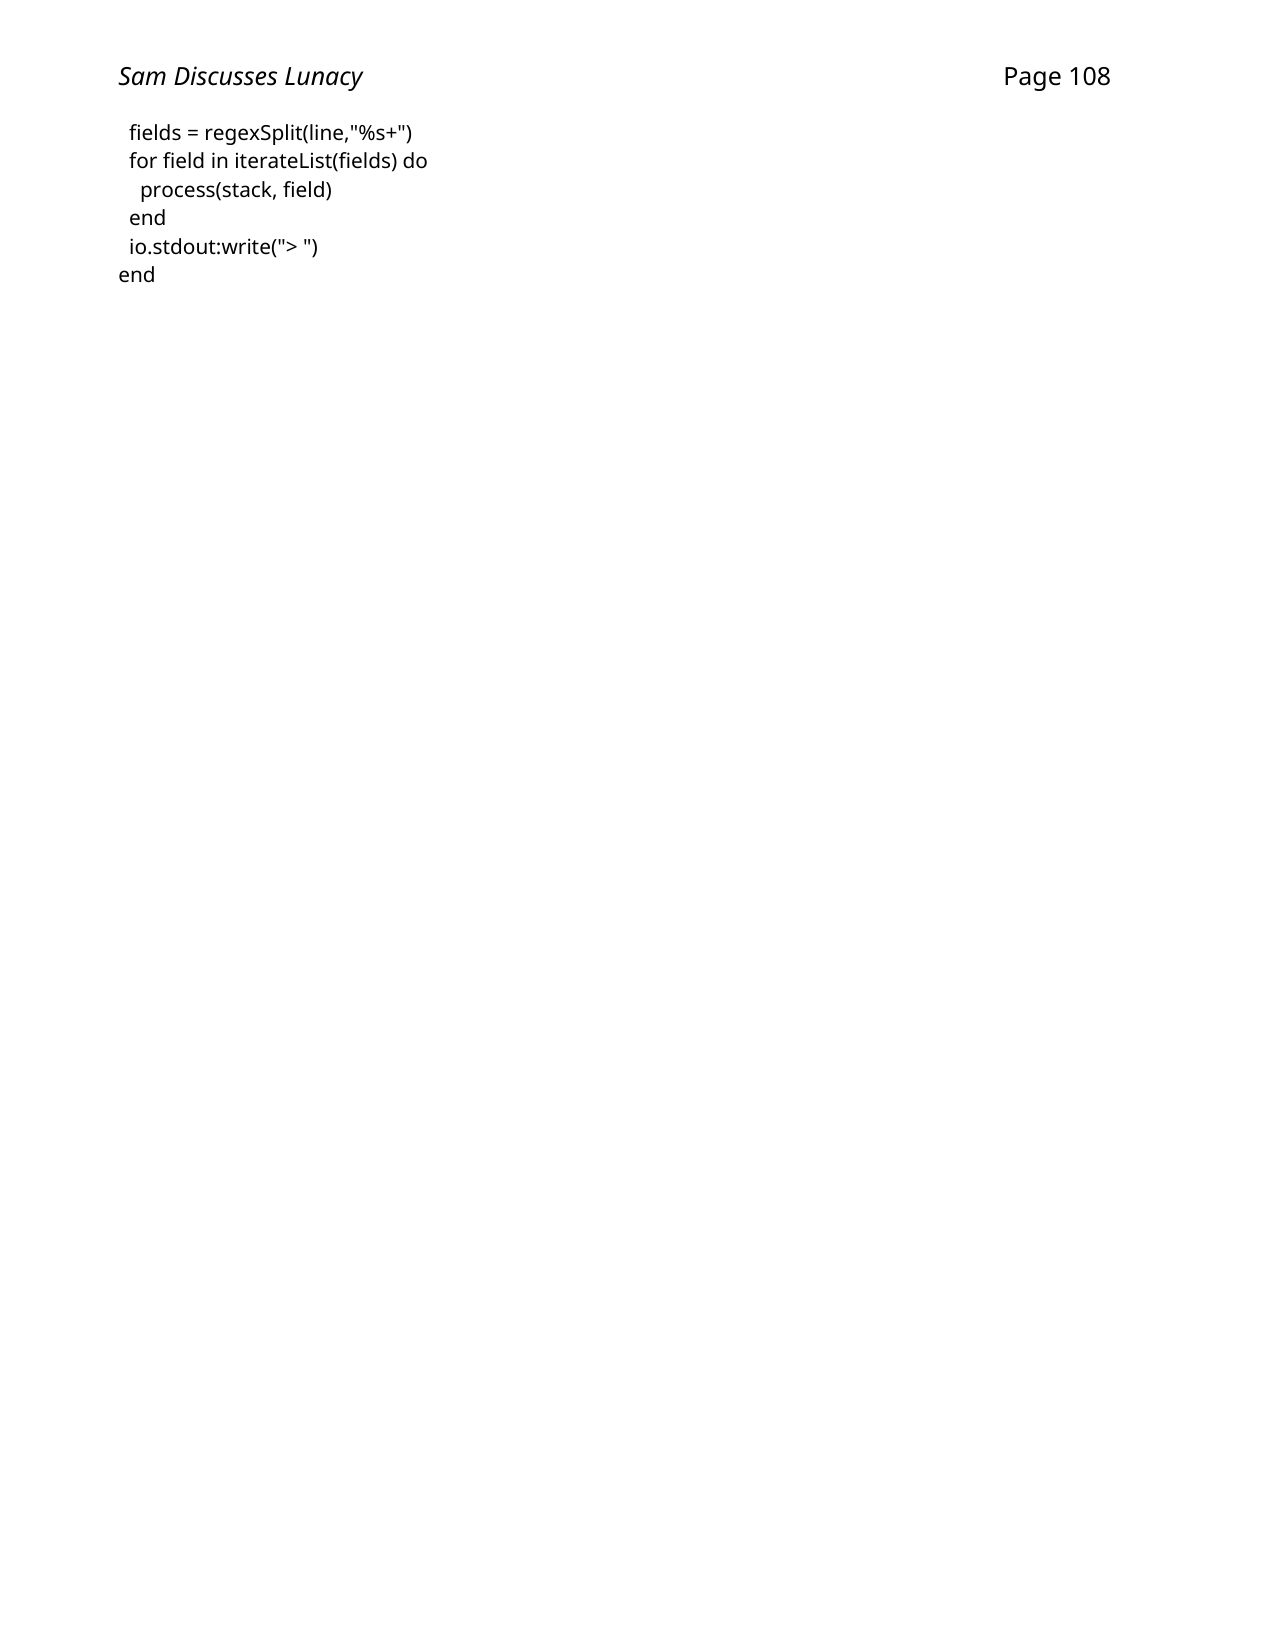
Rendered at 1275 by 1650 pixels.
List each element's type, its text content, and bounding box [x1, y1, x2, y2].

text for field in iterateList(fields) do [118, 146, 1157, 175]
text end [118, 203, 1157, 232]
text io.stdout:write("> ") [118, 232, 1157, 260]
text end [118, 260, 1157, 289]
text process(stack, field) [118, 175, 1157, 203]
text fields = regexSplit(line,"%s+") [118, 118, 1157, 146]
